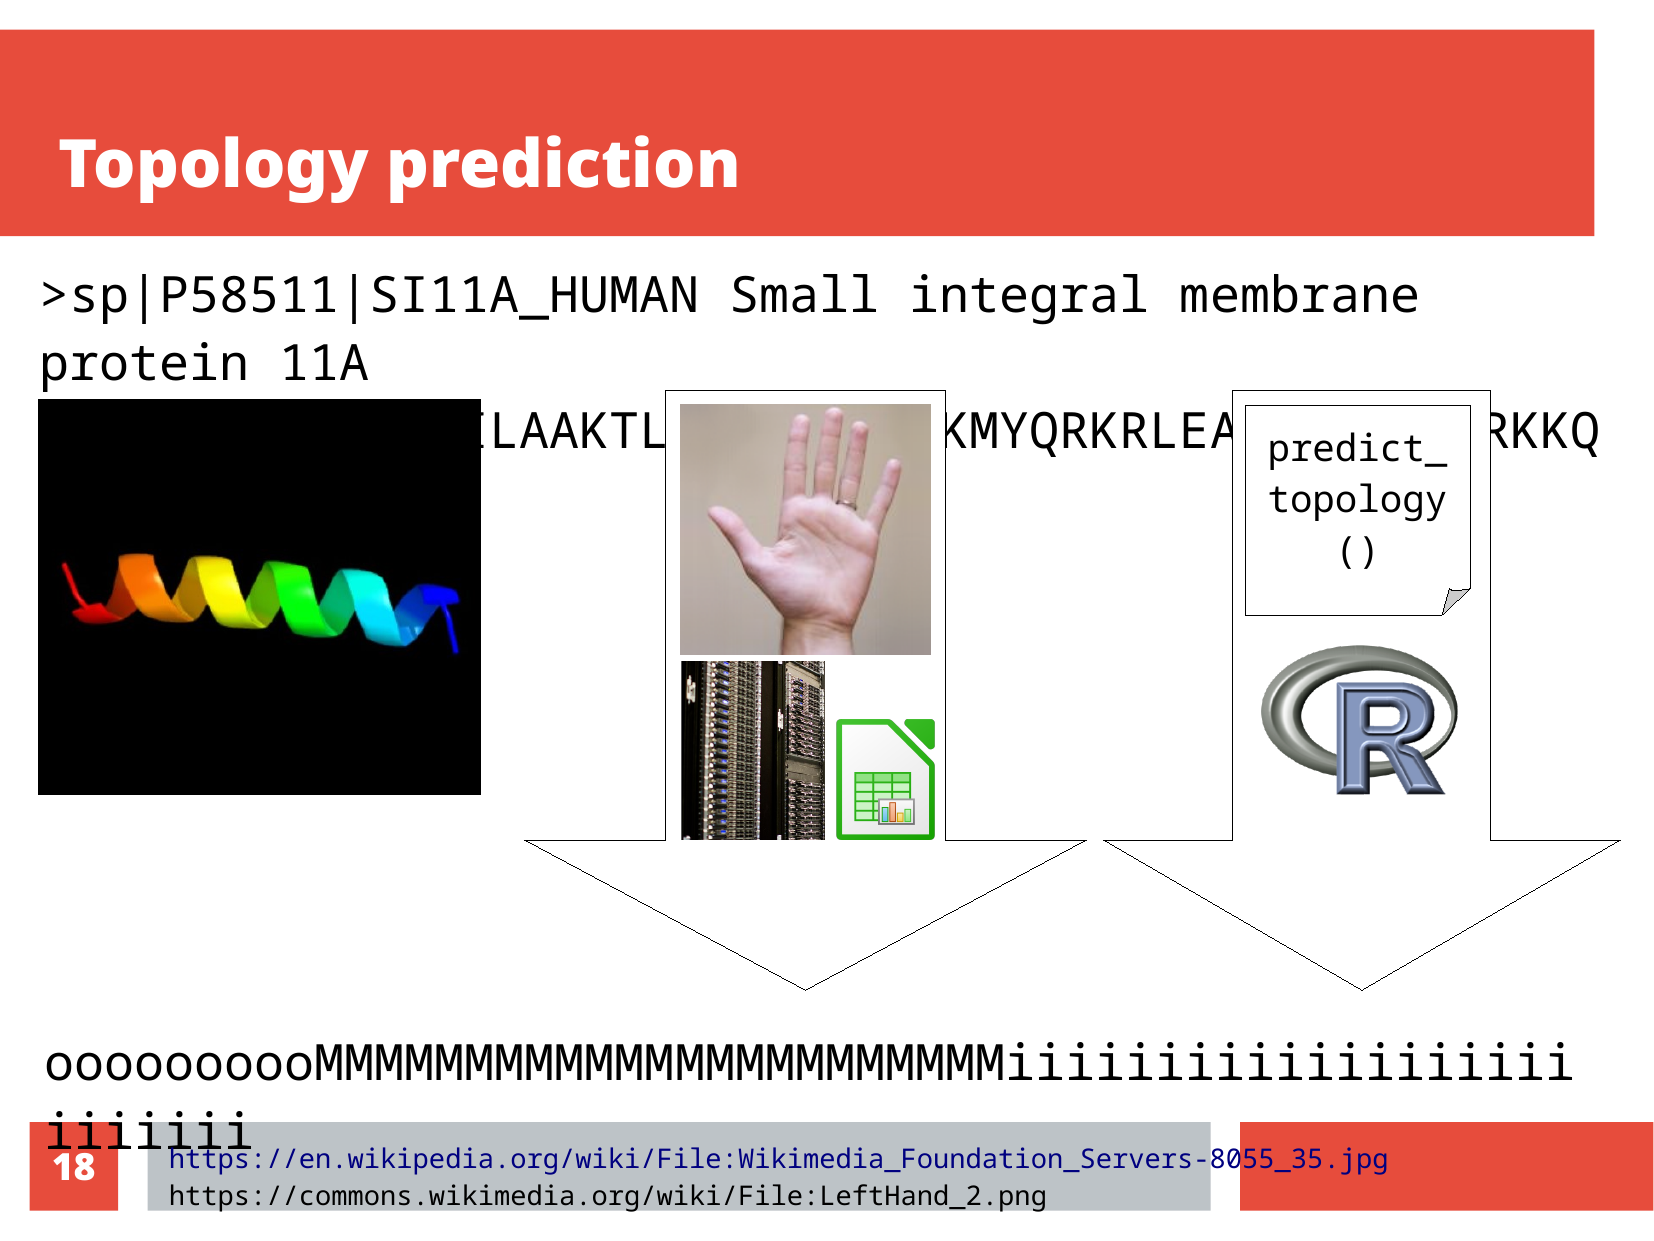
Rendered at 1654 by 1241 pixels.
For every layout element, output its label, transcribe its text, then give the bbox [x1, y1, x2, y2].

picture [38, 399, 481, 796]
text_box [1103, 390, 1621, 991]
picture [681, 661, 946, 841]
title Topology prediction [59, 59, 1595, 207]
text_box [524, 390, 1087, 991]
text_box predict_ topology() [1245, 405, 1471, 616]
picture [680, 404, 931, 655]
picture [1260, 644, 1458, 796]
text_box oooooooooMMMMMMMMMMMMMMMMMMMMMMMiiiiiiiiiiiiiiiiiiiiiiiiii [30, 1020, 1606, 1096]
picture [476, 416, 481, 445]
text_box https://en.wikipedia.org/wiki/File:Wikimedia_Foundation_Servers-8055_35.jpg https://commons.wikimedia.org/wiki/File:LeftHand_2.png [154, 1132, 1197, 1202]
text_box >sp|P58511|SI11A_HUMAN Small integral membrane protein 11A MNWKVLEHVPLLLYILAAKTLILCLTFAGVKMYQRKRLEAKQQKLEAERKKQSEKKDN [24, 251, 1636, 370]
